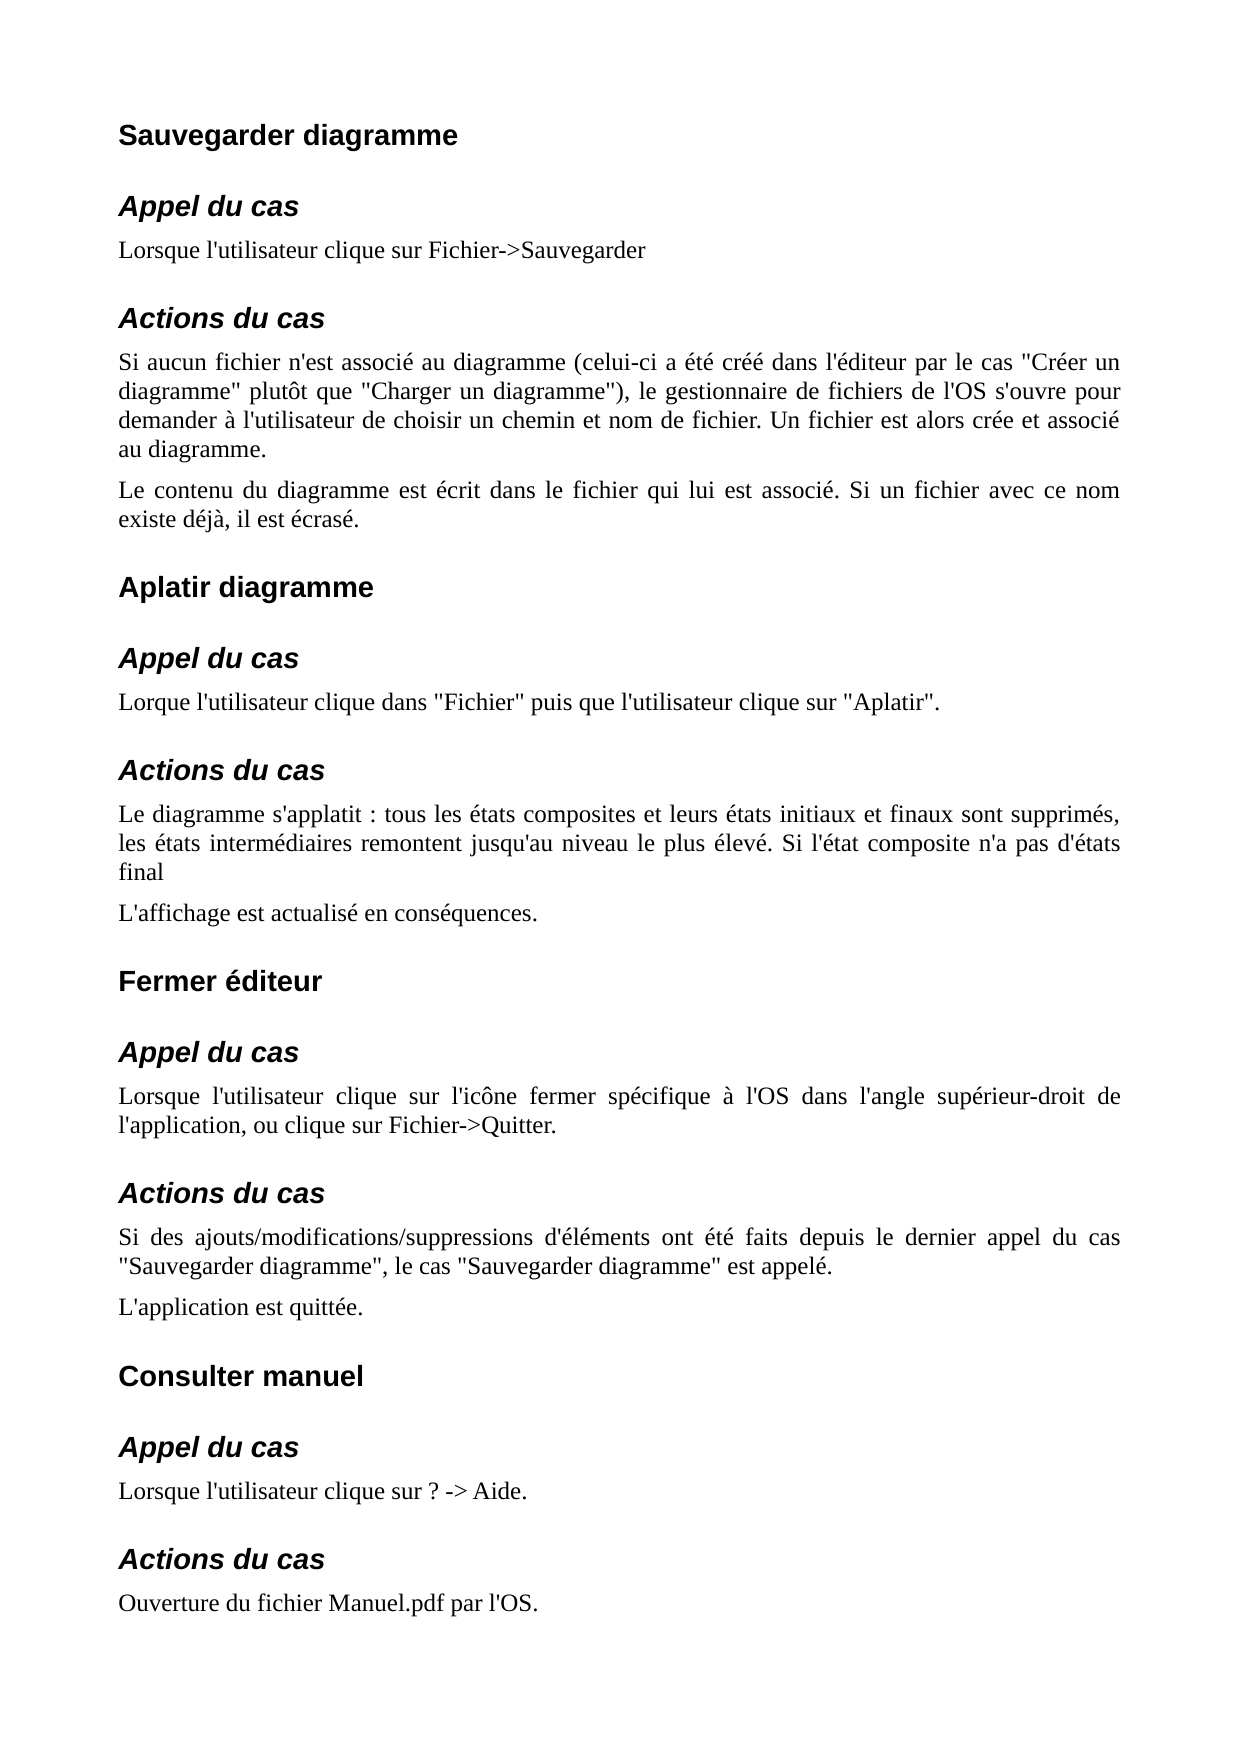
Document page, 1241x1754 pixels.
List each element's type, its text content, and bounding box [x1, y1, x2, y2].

text Lorque l'utilisateur clique dans "Fichier" puis que l'utilisateur clique sur "Aplatir". [118, 687, 1122, 716]
subtitle Appel du cas [118, 189, 1122, 223]
text Si des ajouts/modifications/suppressions d'éléments ont été faits depuis le dernier appel du cas "Sauvegarder diagramme", le cas "Sauvegarder diagramme" est appelé. [118, 1222, 1122, 1280]
subtitle Consulter manuel [118, 1359, 1122, 1392]
text Ouverture du fichier Manuel.pdf par l'OS. [118, 1588, 1122, 1617]
subtitle Appel du cas [118, 1430, 1122, 1463]
text Le contenu du diagramme est écrit dans le fichier qui lui est associé. Si un fichier avec ce nom existe déjà, il est écrasé. [118, 475, 1122, 532]
text Lorsque l'utilisateur clique sur Fichier->Sauvegarder [118, 235, 1122, 264]
subtitle Sauvegarder diagramme [118, 118, 1122, 152]
subtitle Fermer éditeur [118, 964, 1122, 998]
text Lorsque l'utilisateur clique sur ? -> Aide. [118, 1476, 1122, 1504]
subtitle Actions du cas [118, 753, 1122, 787]
text L'affichage est actualisé en conséquences. [118, 898, 1122, 927]
text Si aucun fichier n'est associé au diagramme (celui-ci a été créé dans l'éditeur par le cas "Créer un diagramme" plutôt que "Charger un diagramme"), le gestionnaire de fichiers de l'OS s'ouvre pour demander à l'utilisateur de choisir un chemin et nom de fichier. Un fichier est alors crée et associé au diagramme. [118, 347, 1122, 462]
subtitle Actions du cas [118, 1542, 1122, 1576]
subtitle Actions du cas [118, 1176, 1122, 1210]
text L'application est quittée. [118, 1292, 1122, 1321]
subtitle Appel du cas [118, 641, 1122, 674]
subtitle Aplatir diagramme [118, 570, 1122, 603]
text Lorsque l'utilisateur clique sur l'icône fermer spécifique à l'OS dans l'angle supérieur-droit de l'application, ou clique sur Fichier->Quitter. [118, 1081, 1122, 1139]
subtitle Actions du cas [118, 301, 1122, 335]
text Le diagramme s'applatit : tous les états composites et leurs états initiaux et finaux sont supprimés, les états intermédiaires remontent jusqu'au niveau le plus élevé. Si l'état composite n'a pas d'états final [118, 799, 1122, 886]
subtitle Appel du cas [118, 1035, 1122, 1069]
